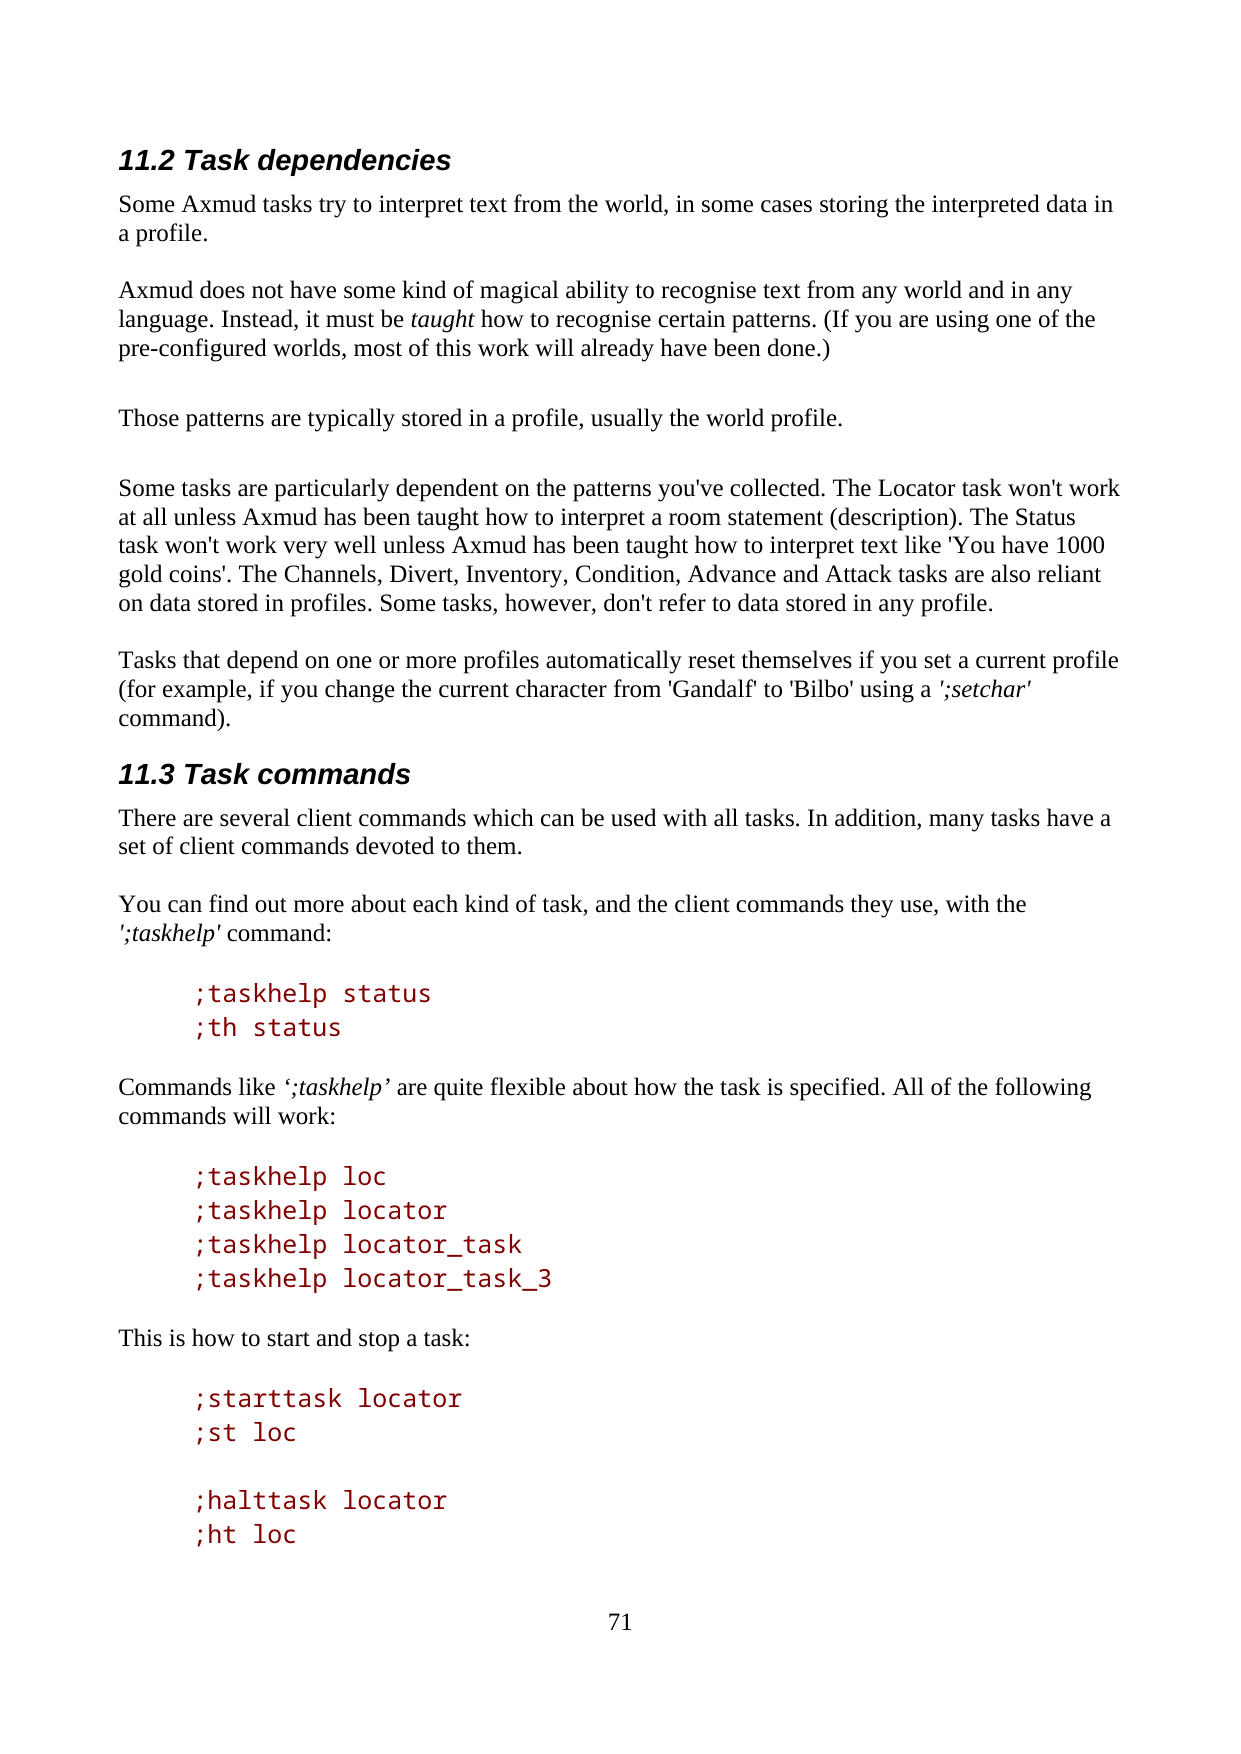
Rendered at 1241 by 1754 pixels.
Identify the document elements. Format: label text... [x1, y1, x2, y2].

text Some Axmud tasks try to interpret text from the world, in some cases storing the interpreted data in a profile. [118, 189, 1122, 247]
text There are several client commands which can be used with all tasks. In addition, many tasks have a set of client commands devoted to them. [118, 803, 1122, 860]
text ;st loc [118, 1415, 1122, 1449]
subtitle 11.2 Task dependencies [118, 143, 1122, 177]
text Commands like ‘;taskhelp’ are quite flexible about how the task is specified. All of the following commands will work: [118, 1072, 1122, 1129]
subtitle 11.3 Task commands [118, 757, 1122, 790]
text ;taskhelp loc [118, 1158, 1122, 1192]
text ;halttask locator [118, 1483, 1122, 1517]
text ;th status [118, 1009, 1122, 1043]
text Some tasks are particularly dependent on the patterns you've collected. The Locator task won't work at all unless Axmud has been taught how to interpret a room statement (description). The Status task won't work very well unless Axmud has been taught how to interpret text like 'You have 1000 gold coins'. The Channels, Divert, Inventory, Condition, Advance and Attack tasks are also reliant on data stored in profiles. Some tasks, however, don't refer to data stored in any profile. [118, 473, 1122, 617]
text ;taskhelp locator_task_3 [118, 1261, 1122, 1294]
text Axmud does not have some kind of magical ability to recognise text from any world and in any language. Instead, it must be taught how to recognise certain patterns. (If you are using one of the pre-configured worlds, most of this work will already have been done.) [118, 275, 1122, 362]
text ;ht loc [118, 1517, 1122, 1551]
text ;taskhelp locator_task [118, 1226, 1122, 1261]
text This is how to start and stop a task: [118, 1323, 1122, 1352]
text ;taskhelp locator [118, 1192, 1122, 1226]
text ;taskhelp status [118, 975, 1122, 1009]
text Those patterns are typically stored in a profile, usually the world profile. [118, 403, 1122, 432]
text ;starttask locator [118, 1381, 1122, 1415]
text You can find out more about each kind of task, and the client commands they use, with the ';taskhelp' command: [118, 889, 1122, 946]
text Tasks that depend on one or more profiles automatically reset themselves if you set a current profile (for example, if you change the current character from 'Gandalf' to 'Bilbo' using a ';setchar' command). [118, 645, 1122, 732]
